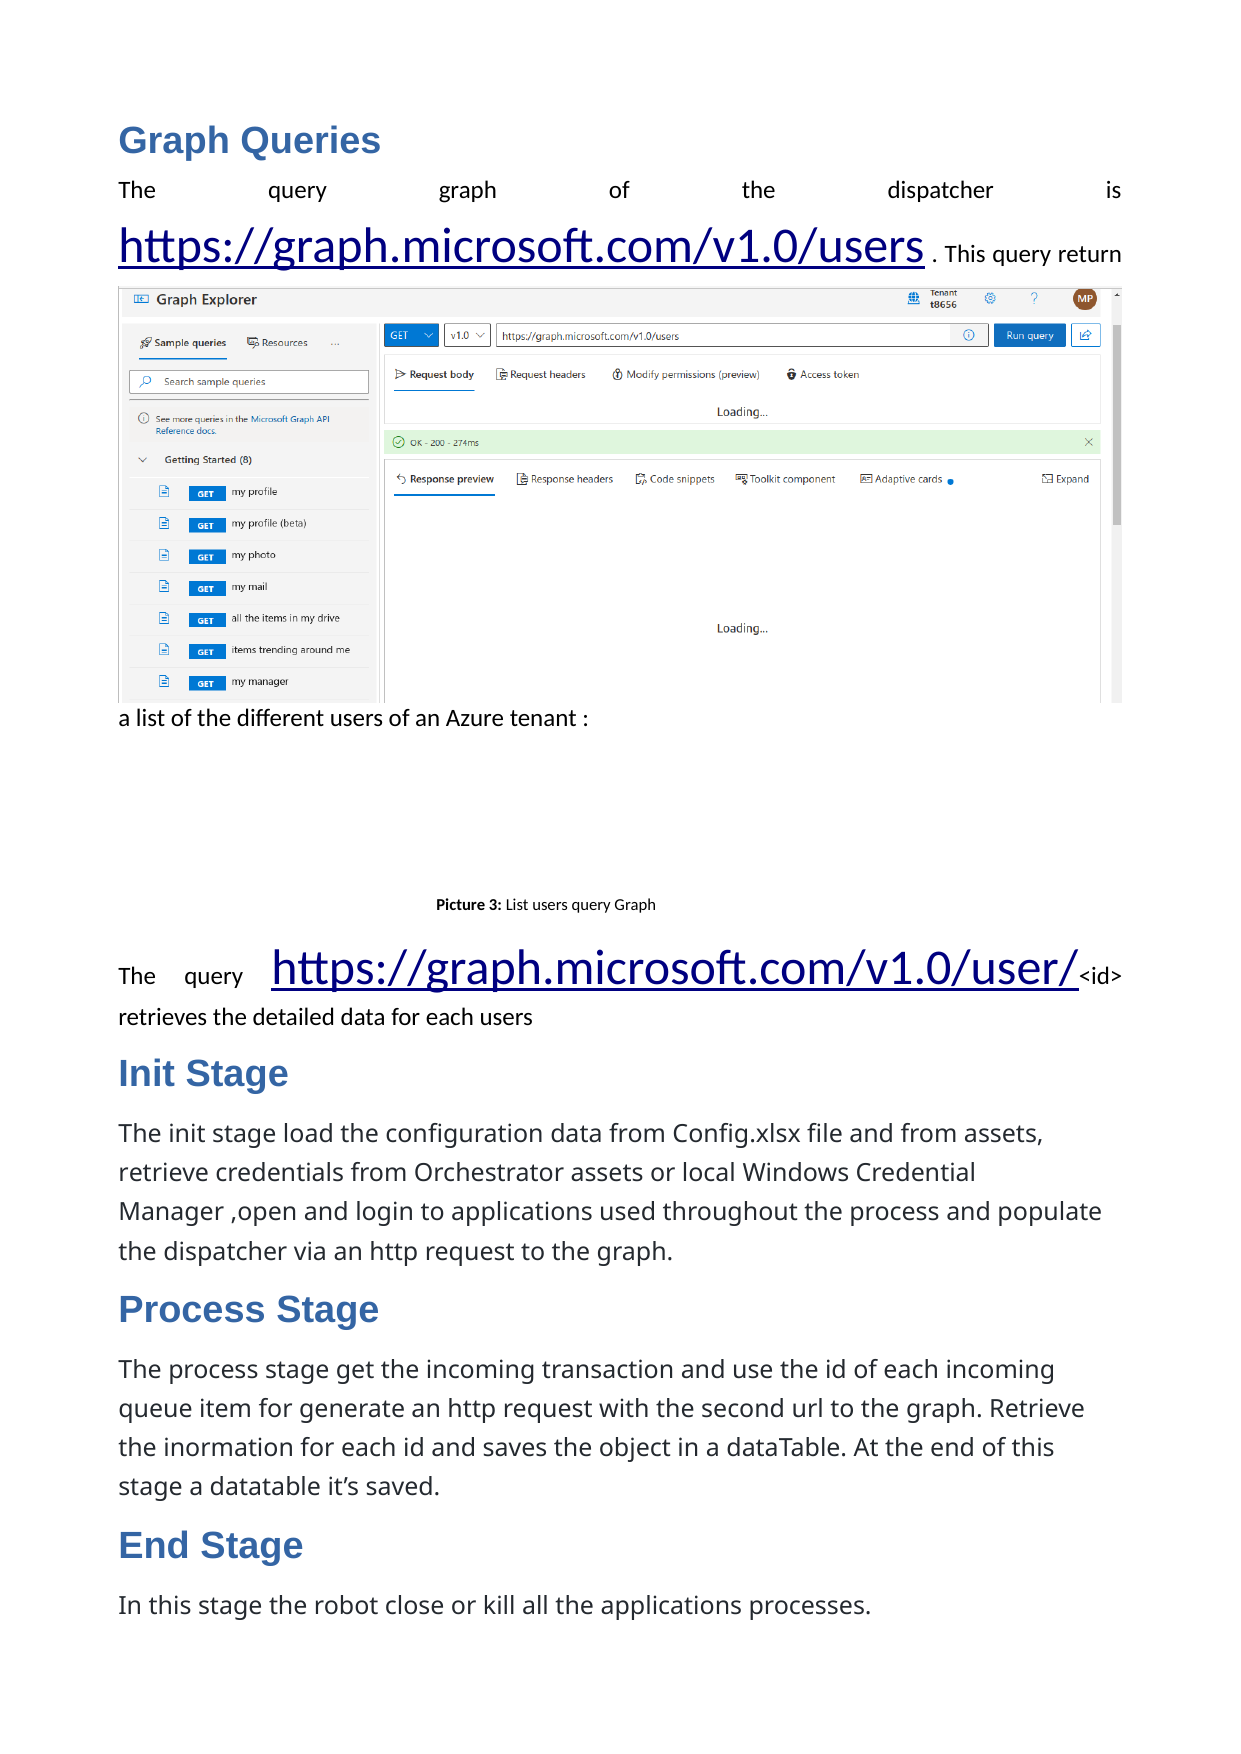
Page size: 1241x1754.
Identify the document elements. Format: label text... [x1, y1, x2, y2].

text The query graph of the dispatcher is https://graph.microsoft.com/v1.0/users . This query return [118, 174, 1122, 286]
text In this stage the robot close or kill all the applications processes. [118, 1587, 1122, 1622]
text Picture 3: List users query Graph [118, 886, 1122, 917]
text Init Stage [118, 1051, 1122, 1094]
text The query https://graph.microsoft.com/v1.0/user/<id> retrieves the detailed data for each users [118, 936, 1122, 1032]
picture [118, 286, 1122, 703]
text Process Stage [118, 1287, 1122, 1331]
text The process stage get the incoming transaction and use the id of each incoming queue item for generate an http request with the second url to the graph. Retrieve the inormation for each id and saves the object in a dataTable. At the end of this stage a datatable it’s saved. [118, 1352, 1122, 1503]
subtitle Graph Queries [118, 118, 1122, 162]
text a list of the different users of an Azure tenant : [118, 703, 1122, 733]
text The init stage load the configuration data from Config.xlsx file and from assets, retrieve credentials from Orchestrator assets or local Windows Credential Manager ,open and login to applications used throughout the process and populate the dispatcher via an http request to the graph. [118, 1116, 1122, 1267]
text End Stage [118, 1523, 1122, 1566]
